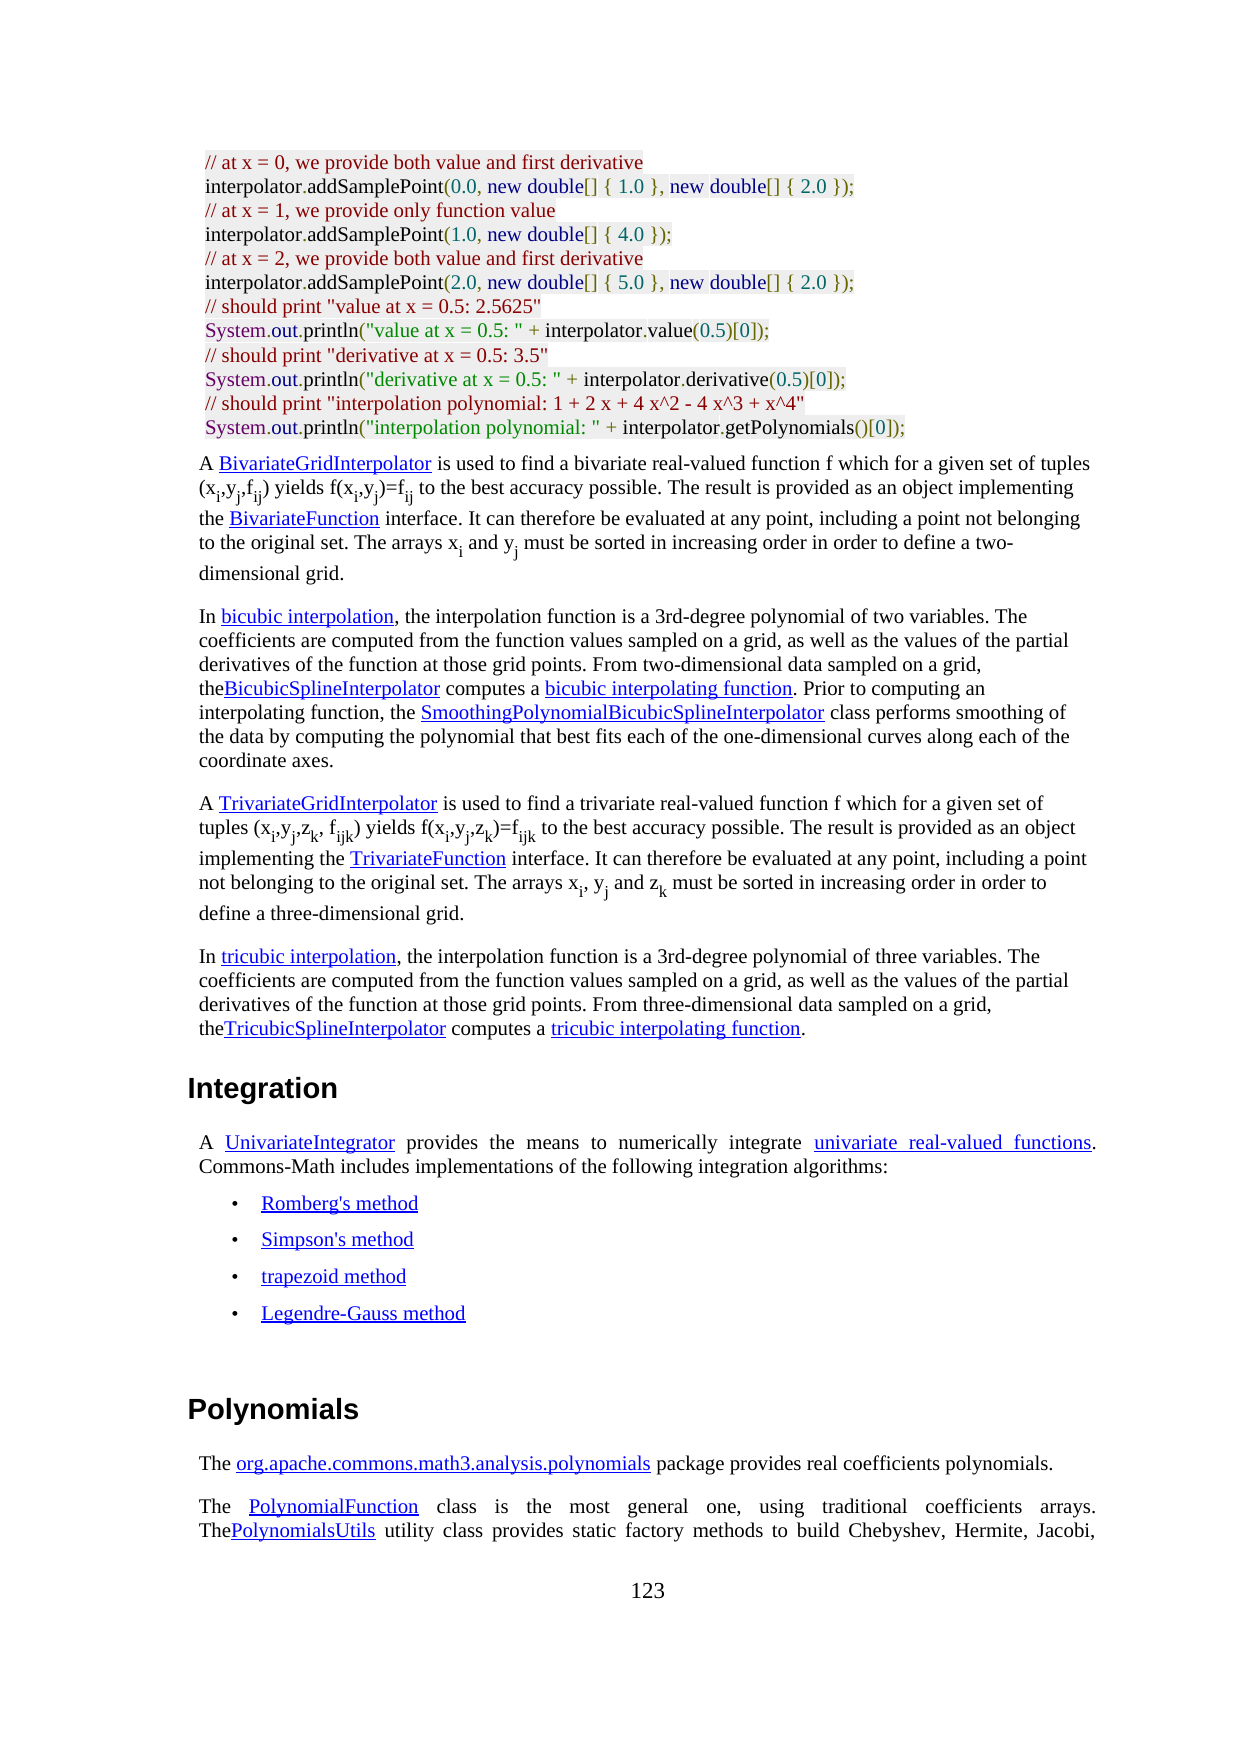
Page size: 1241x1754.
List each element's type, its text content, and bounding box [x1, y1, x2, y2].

text System.out.println("derivative at x = 0.5: " + interpolator.derivative(0.5)[0]); [205, 367, 1097, 391]
list Legendre-Gauss method [232, 1300, 1108, 1324]
text A UnivariateIntegrator provides the means to numerically integrate univariate real-valued functions. Commons-Math includes implementations of the following integration algorithms: [198, 1130, 1097, 1178]
text // at x = 1, we provide only function value [205, 198, 1097, 222]
text The PolynomialFunction class is the most general one, using traditional coefficients arrays. ThePolynomialsUtils utility class provides static factory methods to build Chebyshev, Hermite, Jacobi, [198, 1494, 1097, 1542]
text In tricubic interpolation, the interpolation function is a 3rd-degree polynomial of three variables. The coefficients are computed from the function values sampled on a grid, as well as the values of the partial derivatives of the function at those grid points. From three-dimensional data sampled on a grid, theTricubicSplineInterpolator computes a tricubic interpolating function. [198, 944, 1097, 1040]
text In bicubic interpolation, the interpolation function is a 3rd-degree polynomial of two variables. The coefficients are computed from the function values sampled on a grid, as well as the values of the partial derivatives of the function at those grid points. From two-dimensional data sampled on a grid, theBicubicSplineInterpolator computes a bicubic interpolating function. Prior to computing an interpolating function, the SmoothingPolynomialBicubicSplineInterpolator class performs smoothing of the data by computing the polynomial that best fits each of the one-dimensional curves along each of the coordinate axes. [198, 604, 1097, 772]
text A TrivariateGridInterpolator is used to find a trivariate real-valued function f which for a given set of tuples (xi,yj,zk, fijk) yields f(xi,yj,zk)=fijk to the best accuracy possible. The result is provided as an object implementing the TrivariateFunction interface. It can therefore be evaluated at any point, including a point not belonging to the original set. The arrays xi, yj and zk must be sorted in increasing order in order to define a three-dimensional grid. [198, 791, 1097, 925]
text The org.apache.commons.math3.analysis.polynomials package provides real coefficients polynomials. [198, 1451, 1097, 1475]
text A BivariateGridInterpolator is used to find a bivariate real-valued function f which for a given set of tuples (xi,yj,fij) yields f(xi,yj)=fij to the best accuracy possible. The result is provided as an object implementing the BivariateFunction interface. It can therefore be evaluated at any point, including a point not belonging to the original set. The arrays xi and yj must be sorted in increasing order in order to define a two-dimensional grid. [198, 451, 1097, 585]
text System.out.println("interpolation polynomial: " + interpolator.getPolynomials()[0]); [205, 415, 1097, 439]
text interpolator.addSamplePoint(0.0, new double[] { 1.0 }, new double[] { 2.0 }); [205, 174, 1097, 198]
text // at x = 2, we provide both value and first derivative [205, 246, 1097, 270]
text System.out.println("value at x = 0.5: " + interpolator.value(0.5)[0]); [205, 318, 1097, 342]
list Simpson's method [232, 1227, 1108, 1251]
text // should print "value at x = 0.5: 2.5625" [205, 294, 1097, 318]
text // should print "derivative at x = 0.5: 3.5" [205, 342, 1097, 367]
subtitle Polynomials [187, 1392, 1108, 1426]
list trapezoid method [232, 1264, 1108, 1288]
text interpolator.addSamplePoint(1.0, new double[] { 4.0 }); [205, 222, 1097, 246]
list Romberg's method [232, 1191, 1108, 1215]
text // should print "interpolation polynomial: 1 + 2 x + 4 x^2 - 4 x^3 + x^4" [205, 391, 1097, 415]
text // at x = 0, we provide both value and first derivative [205, 150, 1097, 174]
subtitle Integration [187, 1072, 1108, 1105]
text interpolator.addSamplePoint(2.0, new double[] { 5.0 }, new double[] { 2.0 }); [205, 270, 1097, 294]
